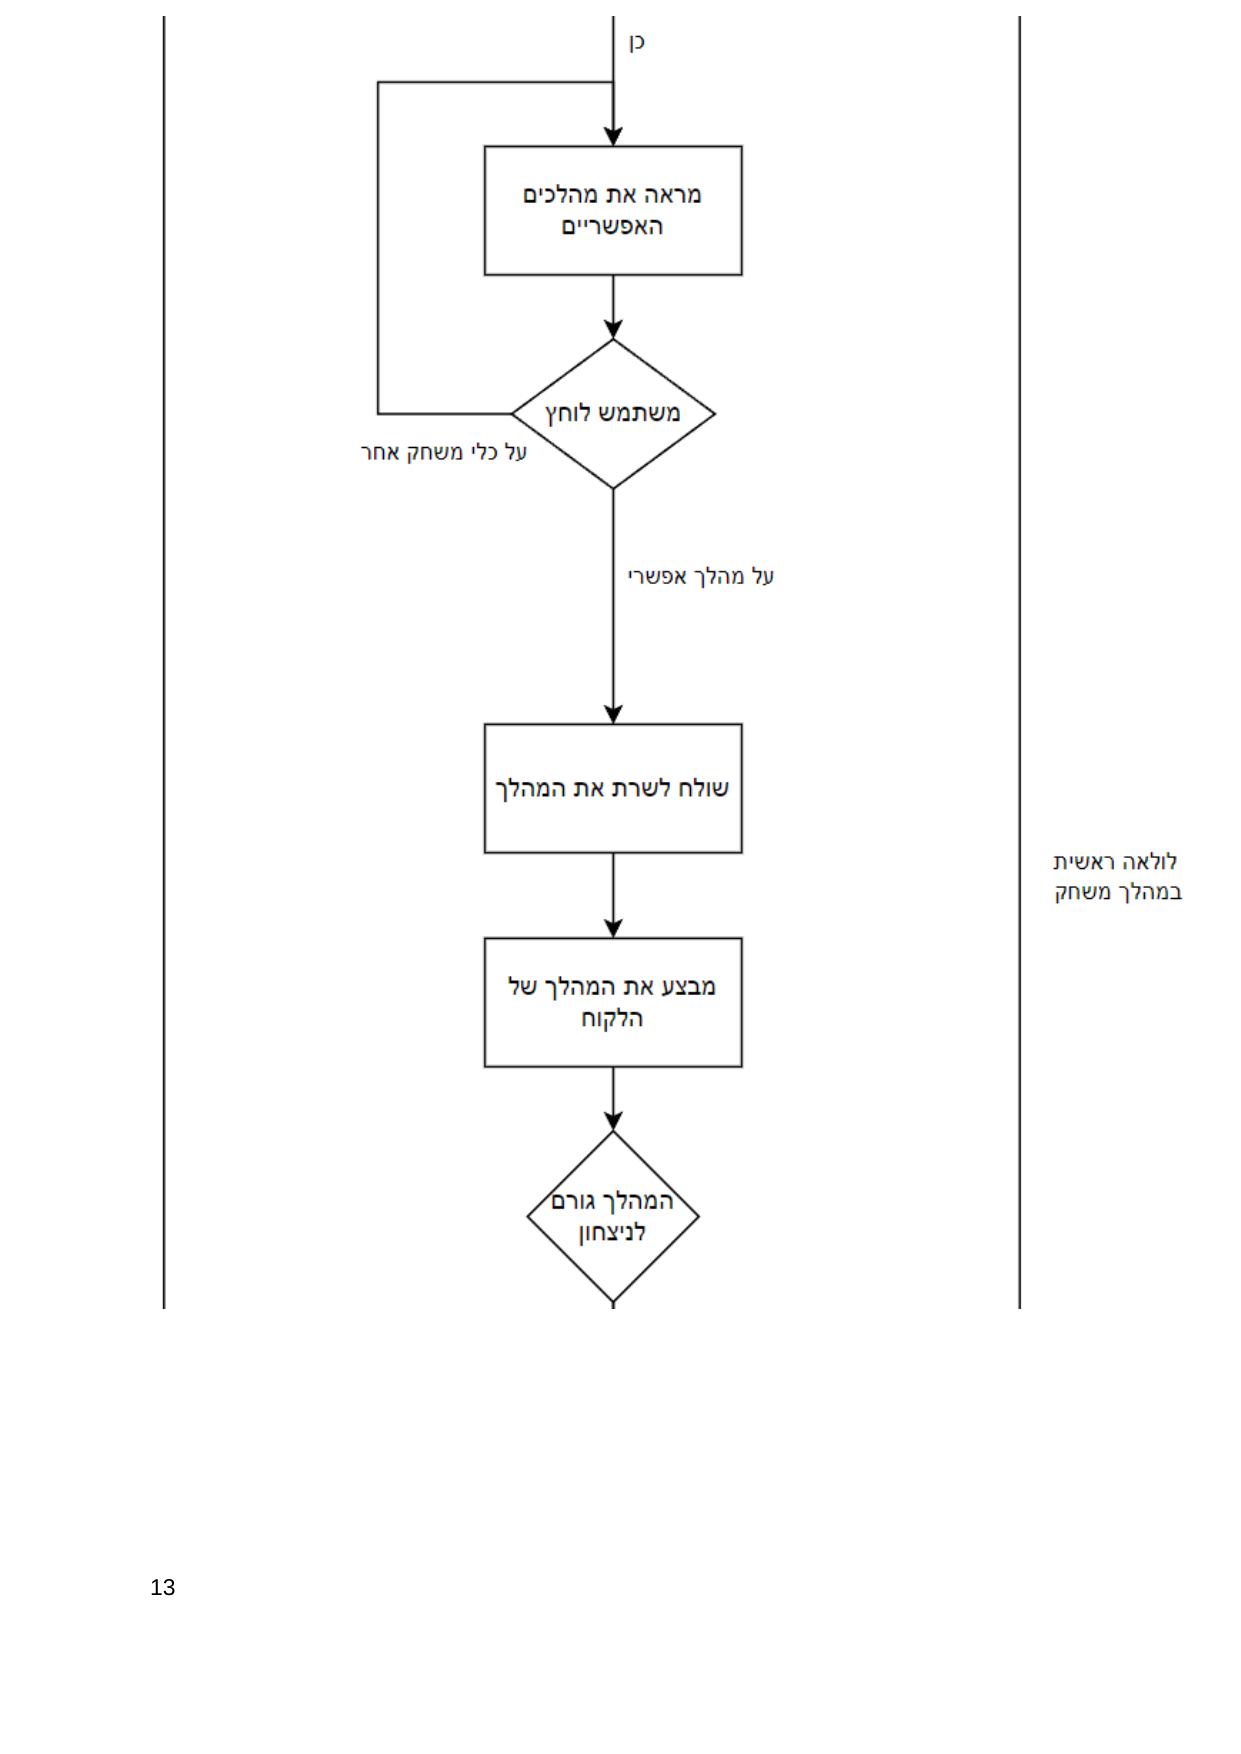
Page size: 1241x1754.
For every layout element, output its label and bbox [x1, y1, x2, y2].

picture [116, 16, 1240, 1309]
